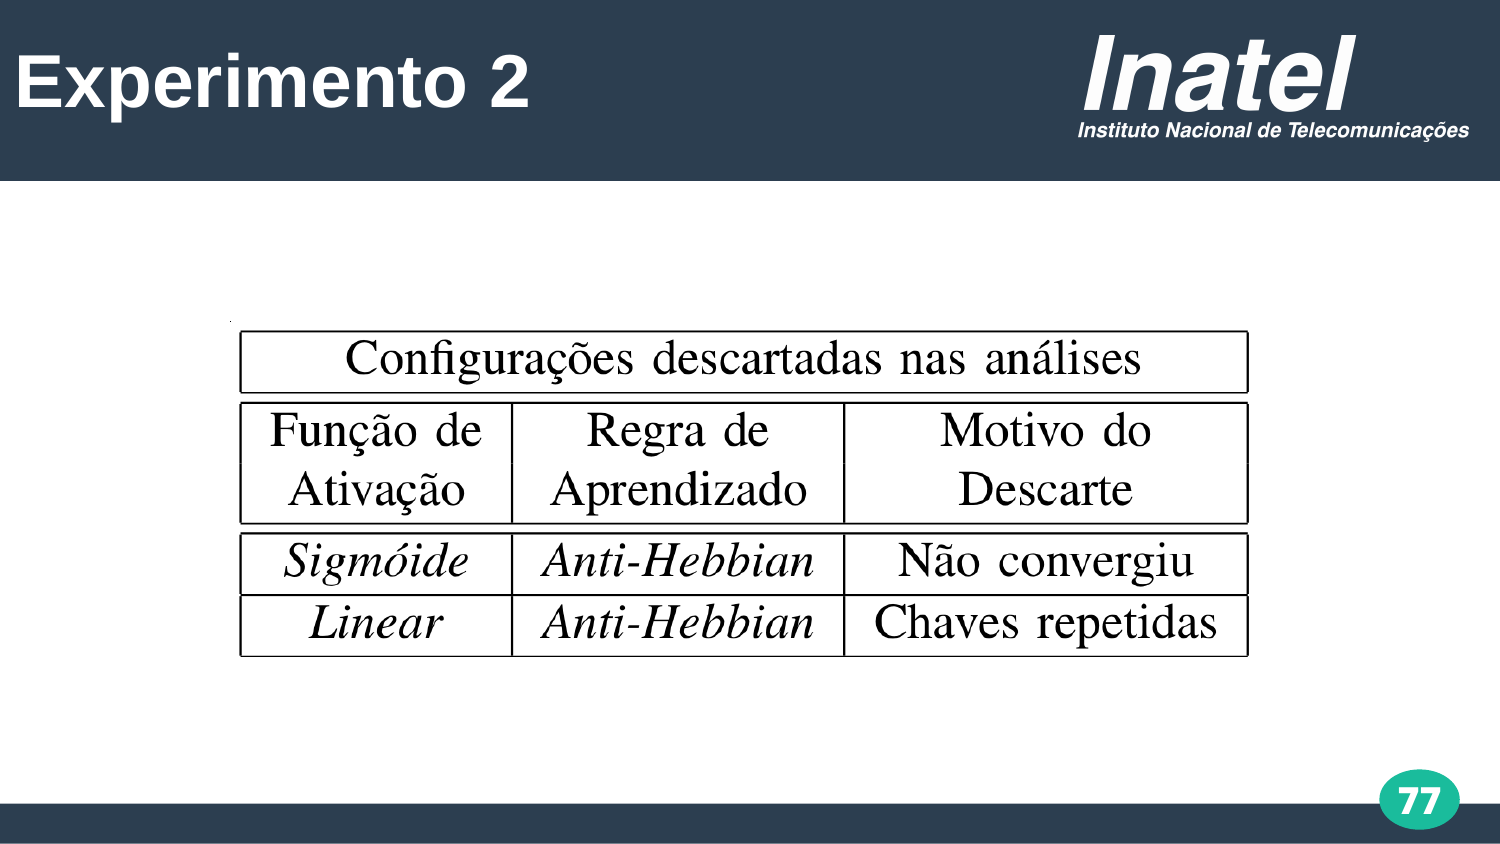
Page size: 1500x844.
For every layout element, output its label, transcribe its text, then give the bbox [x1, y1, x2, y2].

text_box Experimento 2 [0, 27, 1063, 136]
picture [1078, 35, 1469, 142]
picture [230, 321, 1258, 663]
